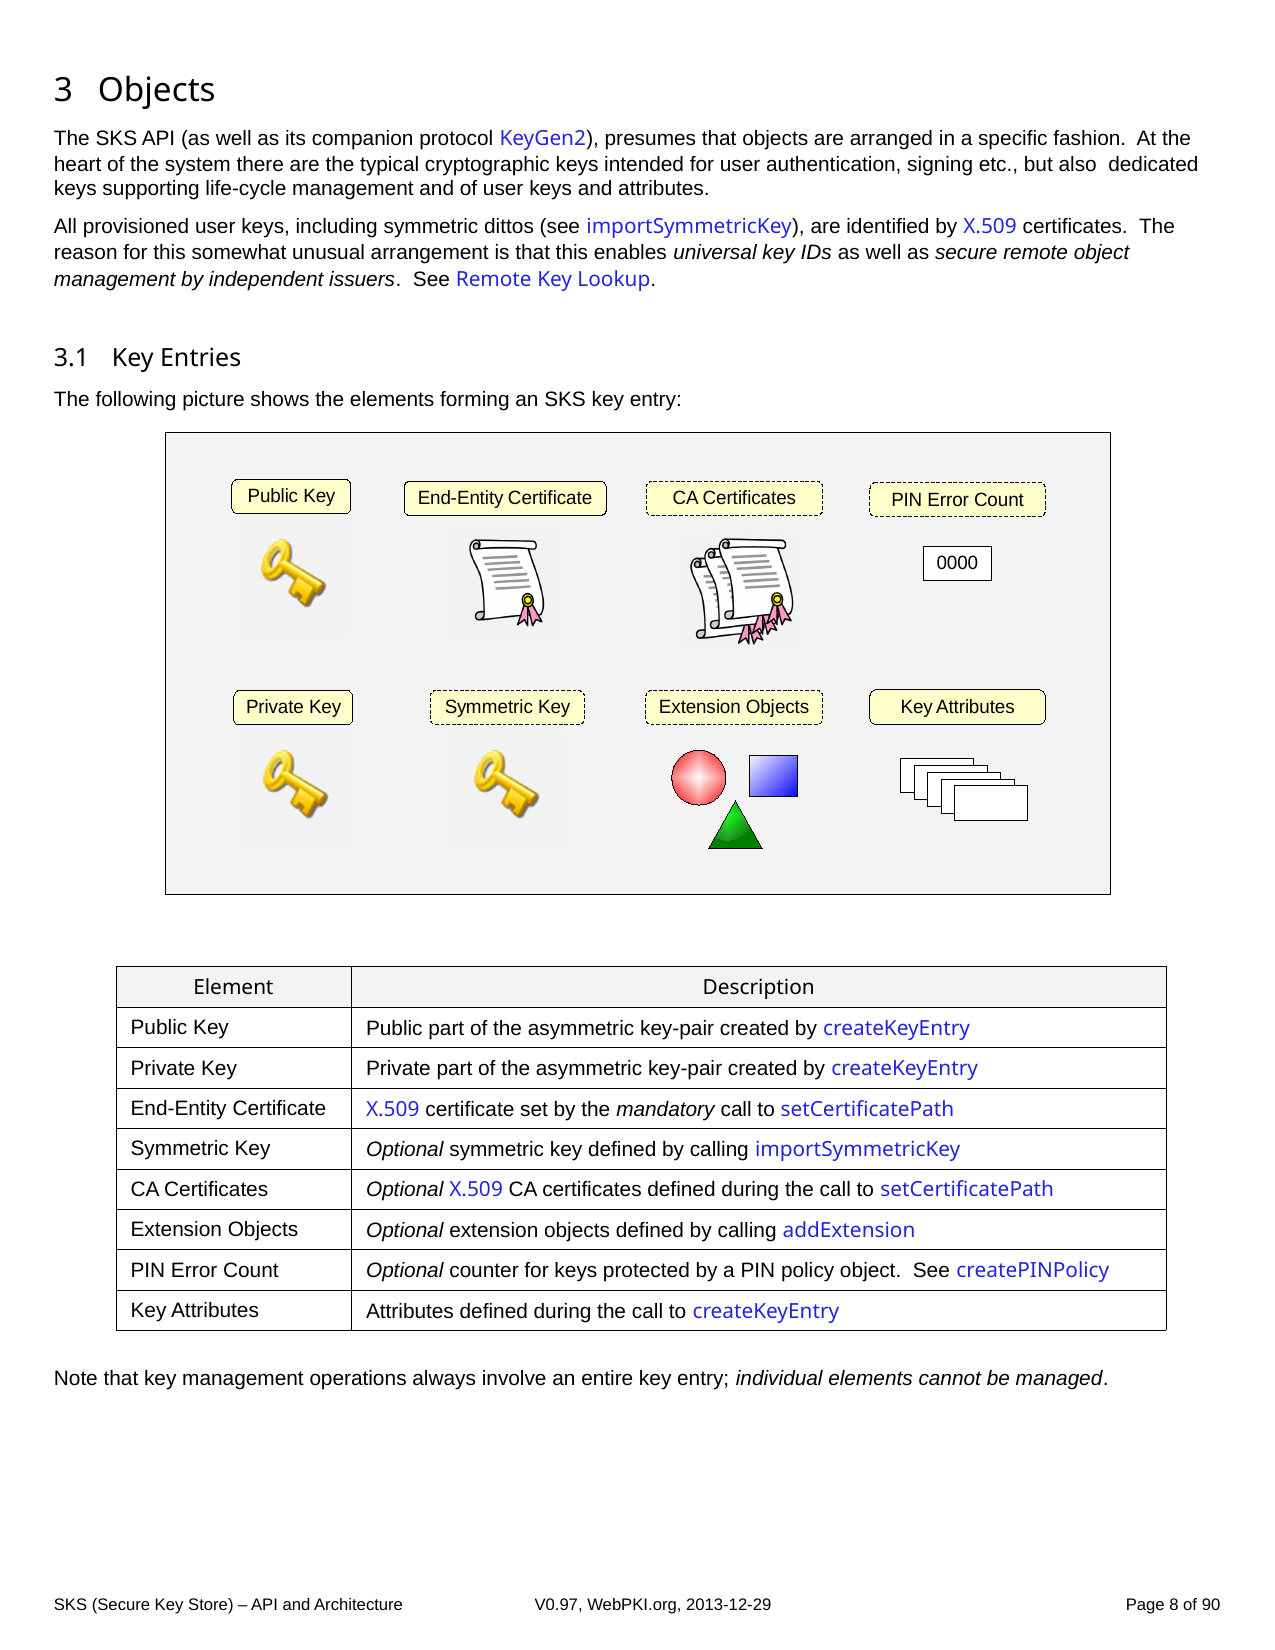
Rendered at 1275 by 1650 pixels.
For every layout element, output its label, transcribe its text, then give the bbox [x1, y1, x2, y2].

table_cell Optional X.509 CA certificates defined during the call to setCertificatePath [352, 1170, 1166, 1209]
text Note that key management operations always involve an entire key entry; individual elements cannot be managed. [54, 1366, 1221, 1390]
table_header Description [352, 967, 1166, 1007]
table_cell Private part of the asymmetric key-pair created by createKeyEntry [352, 1048, 1166, 1088]
table_cell Extension Objects [117, 1210, 351, 1249]
table_cell Public Key [117, 1008, 351, 1047]
text The following picture shows the elements forming an SKS key entry: [54, 386, 1221, 918]
table_header Element [117, 967, 351, 1007]
table_cell Symmetric Key [117, 1129, 351, 1168]
table_cell Attributes defined during the call to createKeyEntry [352, 1291, 1166, 1330]
text The SKS API (as well as its companion protocol KeyGen2), presumes that objects are arranged in a specific fashion. At the heart of the system there are the typical cryptographic keys intended for user authentication, signing etc., but also dedicated keys supporting life-cycle management and of user keys and attributes. [54, 123, 1221, 200]
table_cell Public part of the asymmetric key-pair created by createKeyEntry [352, 1008, 1166, 1047]
subtitle Objects [54, 66, 1221, 111]
table_cell Optional symmetric key defined by calling importSymmetricKey [352, 1129, 1166, 1168]
table_cell Optional counter for keys protected by a PIN policy object. See createPINPolicy [352, 1250, 1166, 1290]
table_cell End‑Entity Certificate [117, 1089, 351, 1128]
subtitle Key Entries [54, 340, 1221, 374]
table_cell PIN Error Count [117, 1250, 351, 1290]
table_cell Optional extension objects defined by calling addExtension [352, 1210, 1166, 1249]
table_cell Private Key [117, 1048, 351, 1088]
text All provisioned user keys, including symmetric dittos (see importSymmetricKey), are identified by X.509 certificates. The reason for this somewhat unusual arrangement is that this enables universal key IDs as well as secure remote object management by independent issuers. See Remote Key Lookup. [54, 212, 1221, 292]
table_cell Key Attributes [117, 1291, 351, 1330]
table_cell X.509 certificate set by the mandatory call to setCertificatePath [352, 1089, 1166, 1128]
table_cell CA Certificates [117, 1170, 351, 1209]
